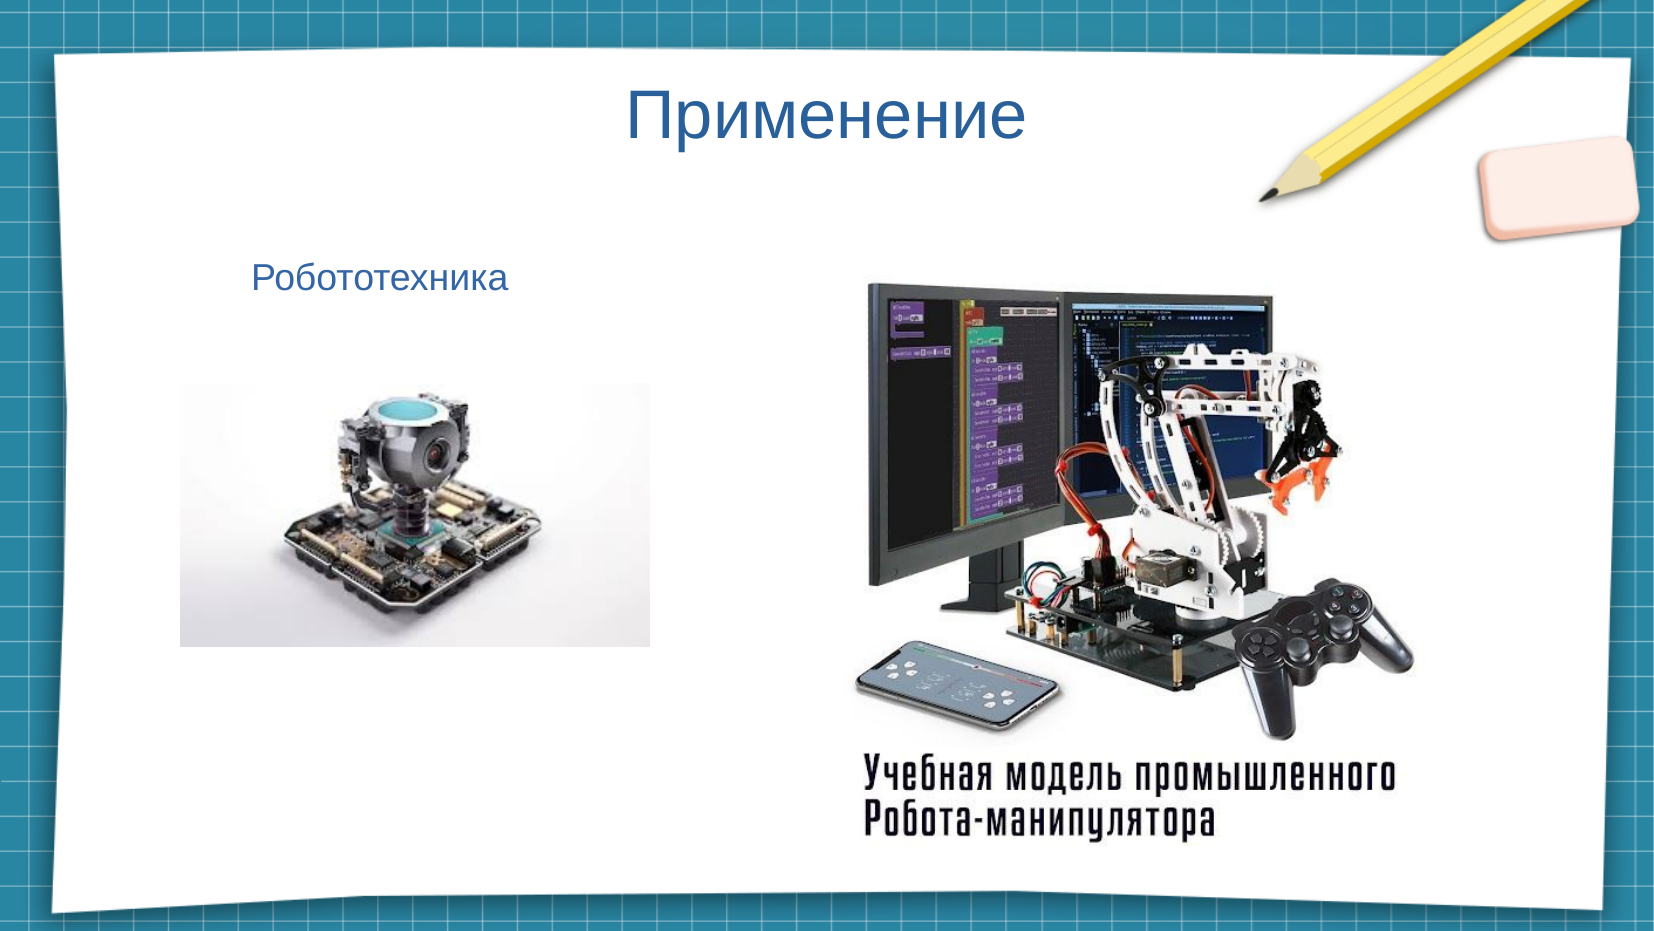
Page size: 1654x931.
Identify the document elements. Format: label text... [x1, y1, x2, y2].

text_box Робототехника [236, 228, 524, 307]
picture [0, 0, 1654, 931]
title Применение [82, 37, 1571, 193]
